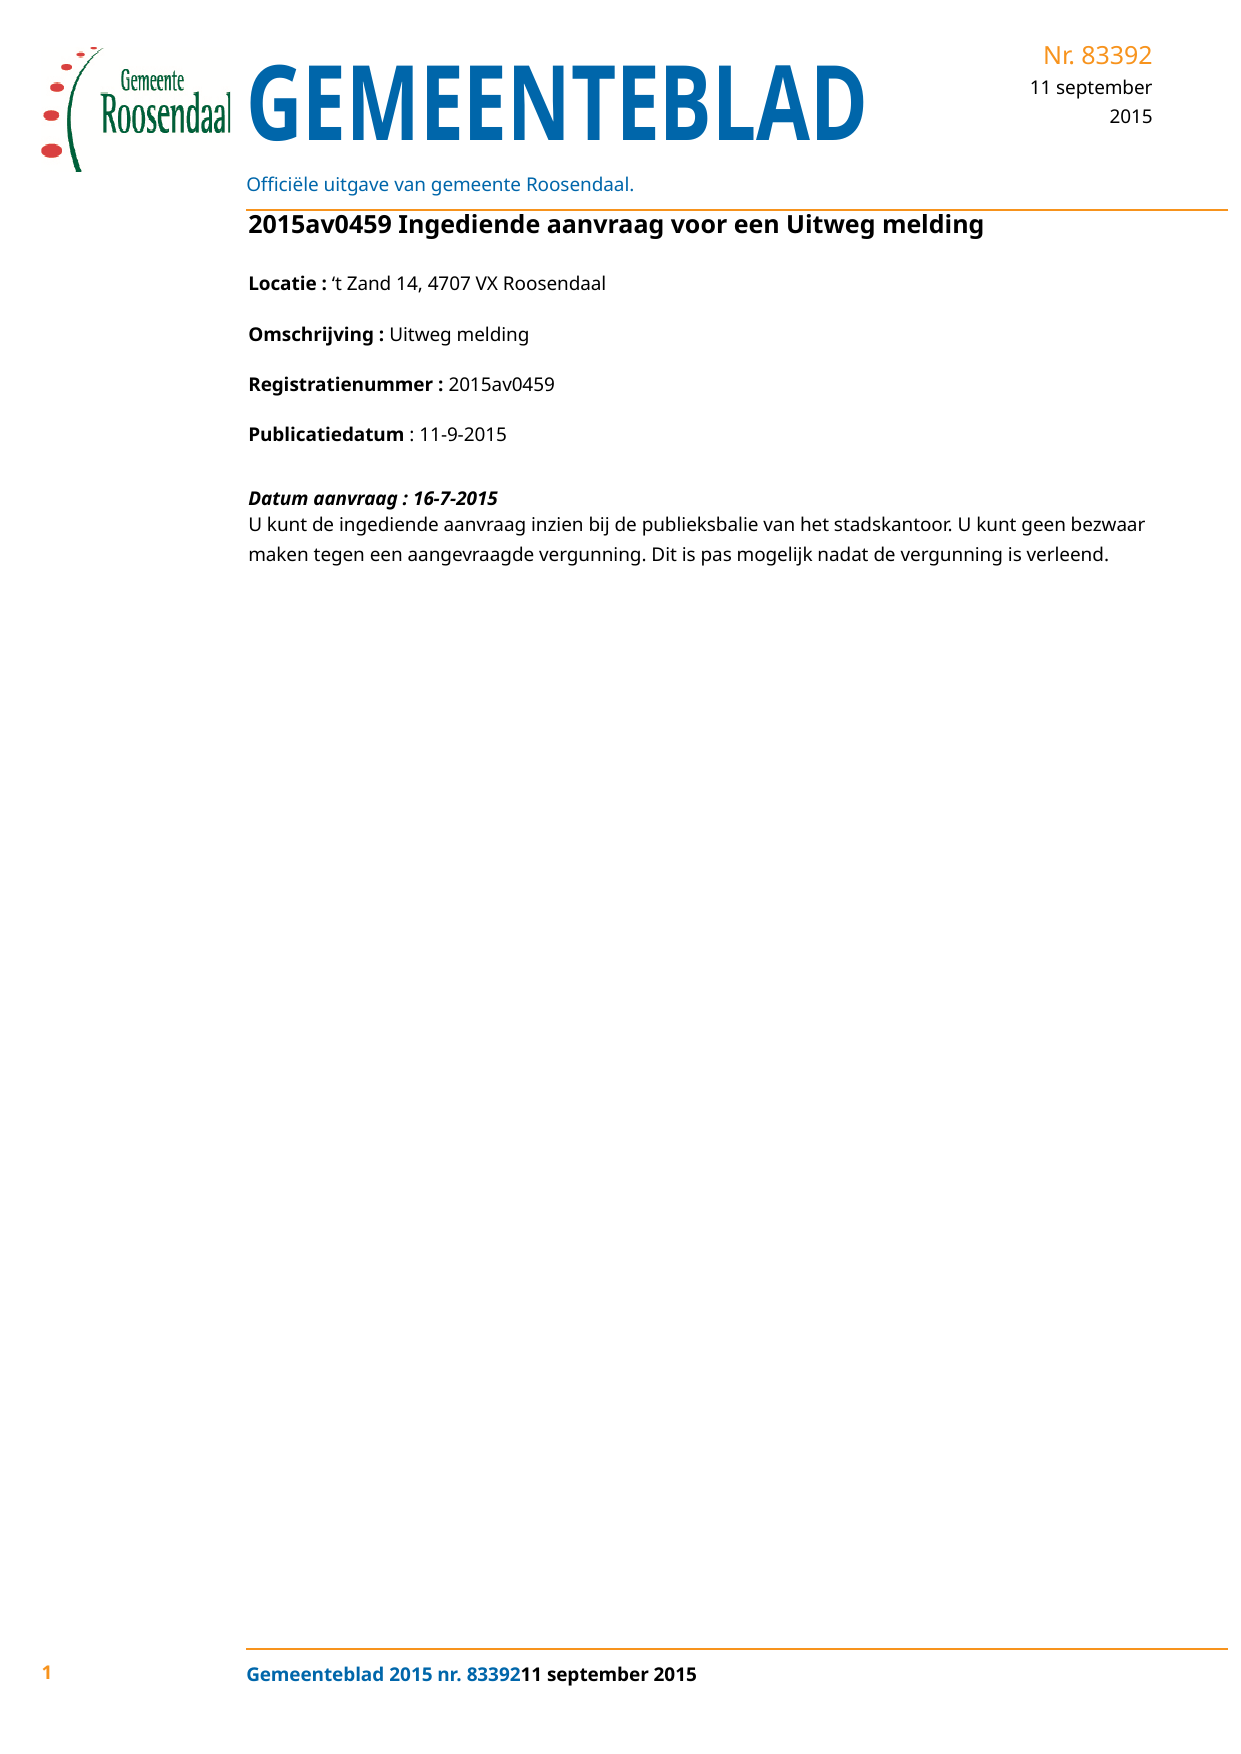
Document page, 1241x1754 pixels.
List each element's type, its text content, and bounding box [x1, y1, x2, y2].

text Datum aanvraag : 16-7-2015 [248, 486, 1152, 511]
picture [41, 47, 231, 172]
text 2015av0459 Ingediende aanvraag voor een Uitweg melding [248, 211, 1152, 241]
text Omschrijving : Uitweg melding [248, 321, 1152, 346]
text Registratienummer : 2015av0459 [248, 371, 1152, 397]
text Publicatiedatum : 11-9-2015 [248, 422, 1152, 447]
text U kunt de ingediende aanvraag inzien bij de publieksbalie van het stadskantoor. U kunt geen bezwaar maken tegen een aangevraagde vergunning. Dit is pas mogelijk nadat de vergunning is verleend. [248, 511, 1152, 567]
text Locatie : ‘t Zand 14, 4707 VX Roosendaal [248, 270, 1152, 296]
